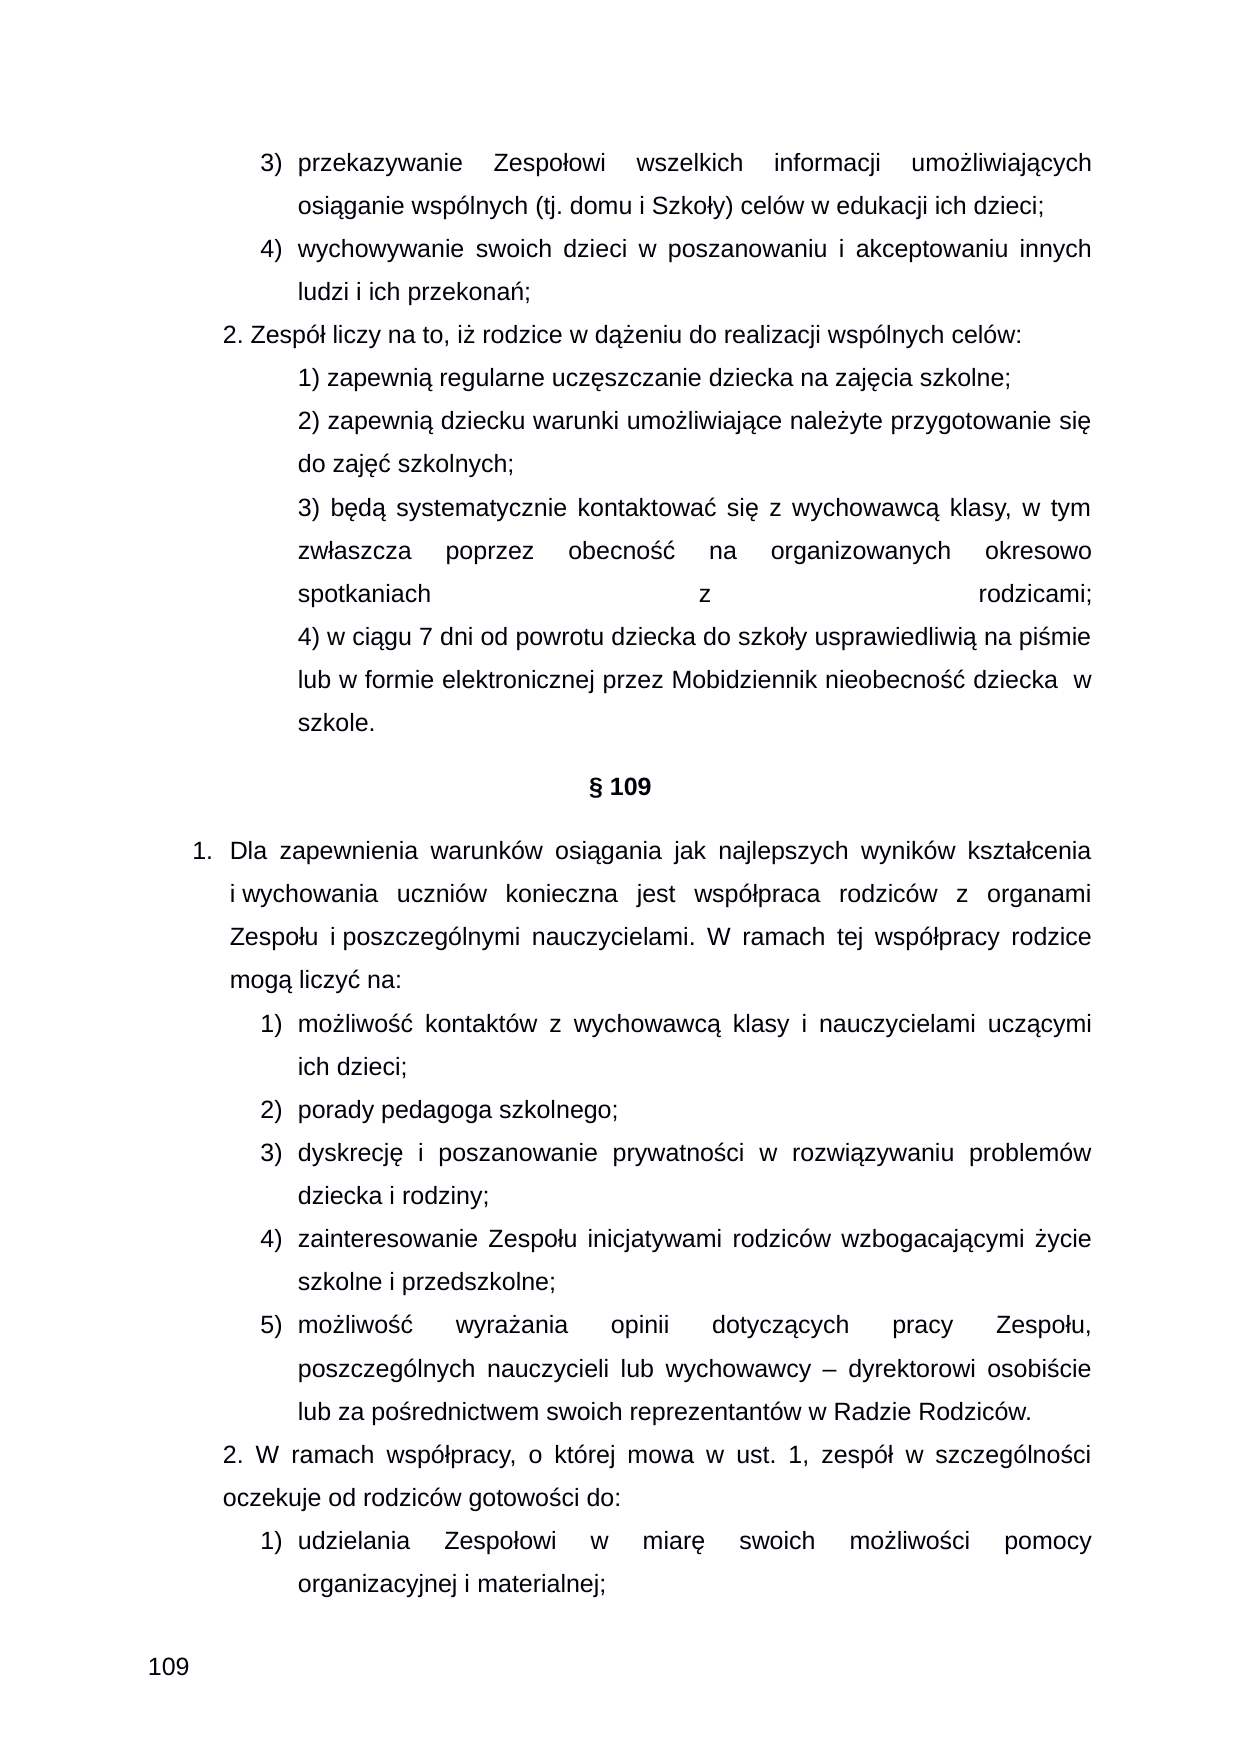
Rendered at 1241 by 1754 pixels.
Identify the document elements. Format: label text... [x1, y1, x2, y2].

subtitle 2. W ramach współpracy, o której mowa w ust. 1, zespół w szczególności oczekuje od rodziców gotowości do: [223, 1440, 1093, 1512]
subtitle 3) będą systematycznie kontaktować się z wychowawcą klasy, w tym zwłaszcza poprzez obecność na organizowanych okresowo spotkaniach z rodzicami; 4) w ciągu 7 dni od powrotu dziecka do szkoły usprawiedliwią na piśmie lub w formie elektronicznej przez Mobidziennik nieobecność dziecka w szkole. [260, 493, 1093, 737]
subtitle 2) zapewnią dziecku warunki umożliwiające należyte przygotowanie się do zajęć szkolnych; [260, 406, 1093, 478]
subtitle Dla zapewnienia warunków osiągania jak najlepszych wyników kształcenia i wychowania uczniów konieczna jest współpraca rodziców z organami Zespołu i poszczególnymi nauczycielami. W ramach tej współpracy rodzice mogą liczyć na: [192, 836, 1093, 994]
subtitle dyskrecję i poszanowanie prywatności w rozwiązywaniu problemów dziecka i rodziny; [260, 1138, 1093, 1210]
subtitle zainteresowanie Zespołu inicjatywami rodziców wzbogacającymi życie szkolne i przedszkolne; [260, 1224, 1093, 1296]
subtitle wychowywanie swoich dzieci w poszanowaniu i akceptowaniu innych ludzi i ich przekonań; [260, 234, 1093, 306]
subtitle 2. Zespół liczy na to, iż rodzice w dążeniu do realizacji wspólnych celów: [223, 320, 1093, 349]
subtitle 1) zapewnią regularne uczęszczanie dziecka na zajęcia szkolne; [260, 363, 1093, 392]
text § 109 [148, 772, 1093, 801]
subtitle przekazywanie Zespołowi wszelkich informacji umożliwiających osiąganie wspólnych (tj. domu i Szkoły) celów w edukacji ich dzieci; [260, 148, 1093, 219]
subtitle porady pedagoga szkolnego; [260, 1095, 1093, 1124]
subtitle udzielania Zespołowi w miarę swoich możliwości pomocy organizacyjnej i materialnej; [260, 1526, 1093, 1598]
subtitle możliwość kontaktów z wychowawcą klasy i nauczycielami uczącymi ich dzieci; [260, 1009, 1093, 1081]
subtitle możliwość wyrażania opinii dotyczących pracy Zespołu, poszczególnych nauczycieli lub wychowawcy – dyrektorowi osobiście lub za pośrednictwem swoich reprezentantów w Radzie Rodziców. [260, 1311, 1093, 1426]
